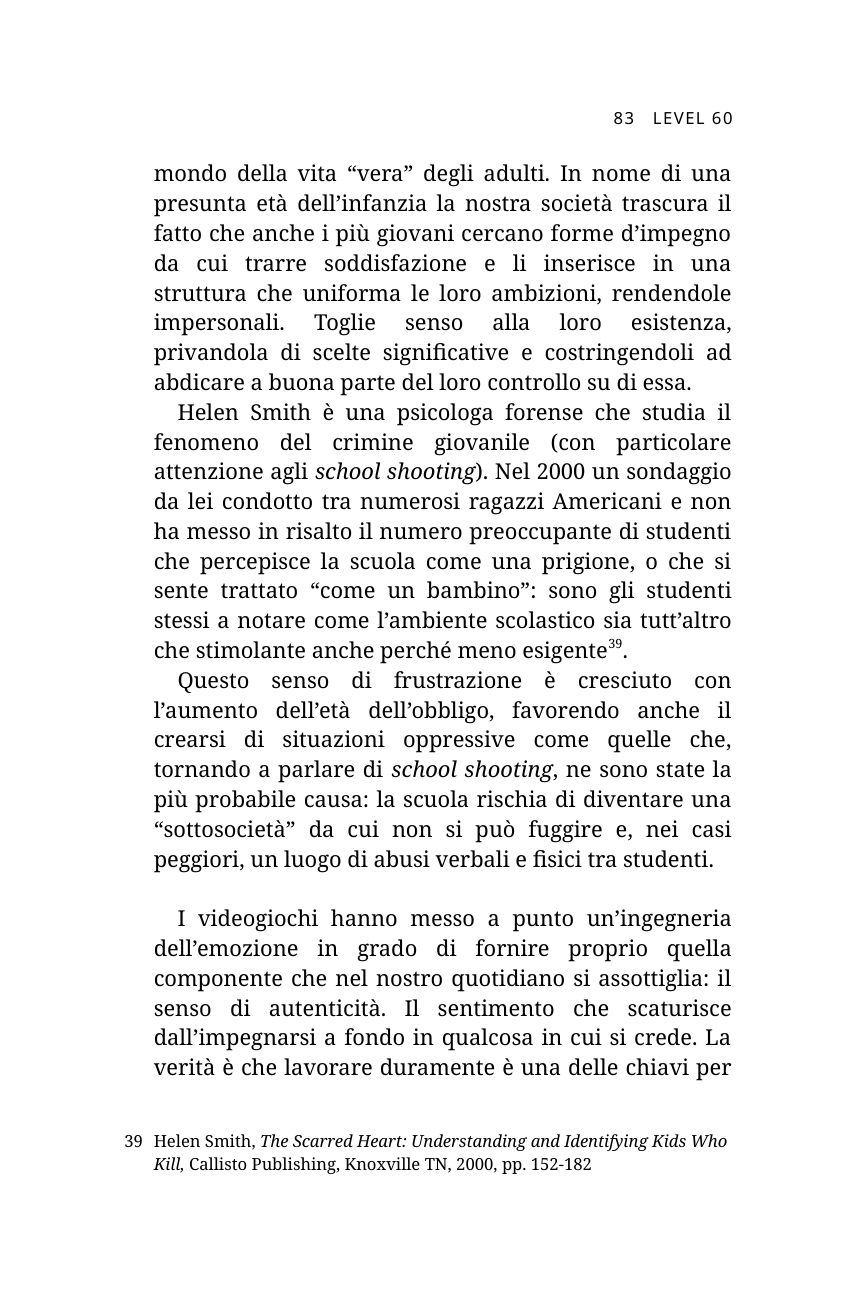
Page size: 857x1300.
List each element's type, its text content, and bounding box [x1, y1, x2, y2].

text Questo senso di frustrazione è cresciuto con l’aumento dell’età dell’obbligo, favorendo anche il crearsi di situazioni oppressive come quelle che, tornando a parlare di school shooting, ne sono state la più probabile causa: la scuola rischia di diventare una “sottosocietà” da cui non si può fuggire e, nei casi peggiori, un luogo di abusi verbali e fisici tra studenti. [153, 665, 732, 873]
text Helen Smith, The Scarred Heart: Understanding and Identifying Kids Who Kill, Callisto Publishing, Knoxville TN, 2000, pp. 152-182 [124, 1130, 732, 1175]
text Helen Smith è una psicologa forense che studia il fenomeno del crimine giovanile (con particolare attenzione agli school shooting). Nel 2000 un sondaggio da lei condotto tra numerosi ragazzi Americani e non ha messo in risalto il numero preoccupante di studenti che percepisce la scuola come una prigione, o che si sente trattato “come un bambino”: sono gli studenti stessi a notare come l’ambiente scolastico sia tutt’altro che stimolante anche perché meno esigente. [153, 397, 732, 665]
text mondo della vita “vera” degli adulti. In nome di una presunta età dell’infanzia la nostra società trascura il fatto che anche i più giovani cercano forme d’impegno da cui trarre soddisfazione e li inserisce in una struttura che uniforma le loro ambizioni, rendendole impersonali. Toglie senso alla loro esistenza, privandola di scelte significative e costringendoli ad abdicare a buona parte del loro controllo su di essa. [153, 158, 732, 397]
text I videogiochi hanno messo a punto un’ingegneria dell’emozione in grado di fornire proprio quella componente che nel nostro quotidiano si assottiglia: il senso di autenticità. Il sentimento che scaturisce dall’impegnarsi a fondo in qualcosa in cui si crede. La verità è che lavorare duramente è una delle chiavi per [153, 903, 732, 1082]
